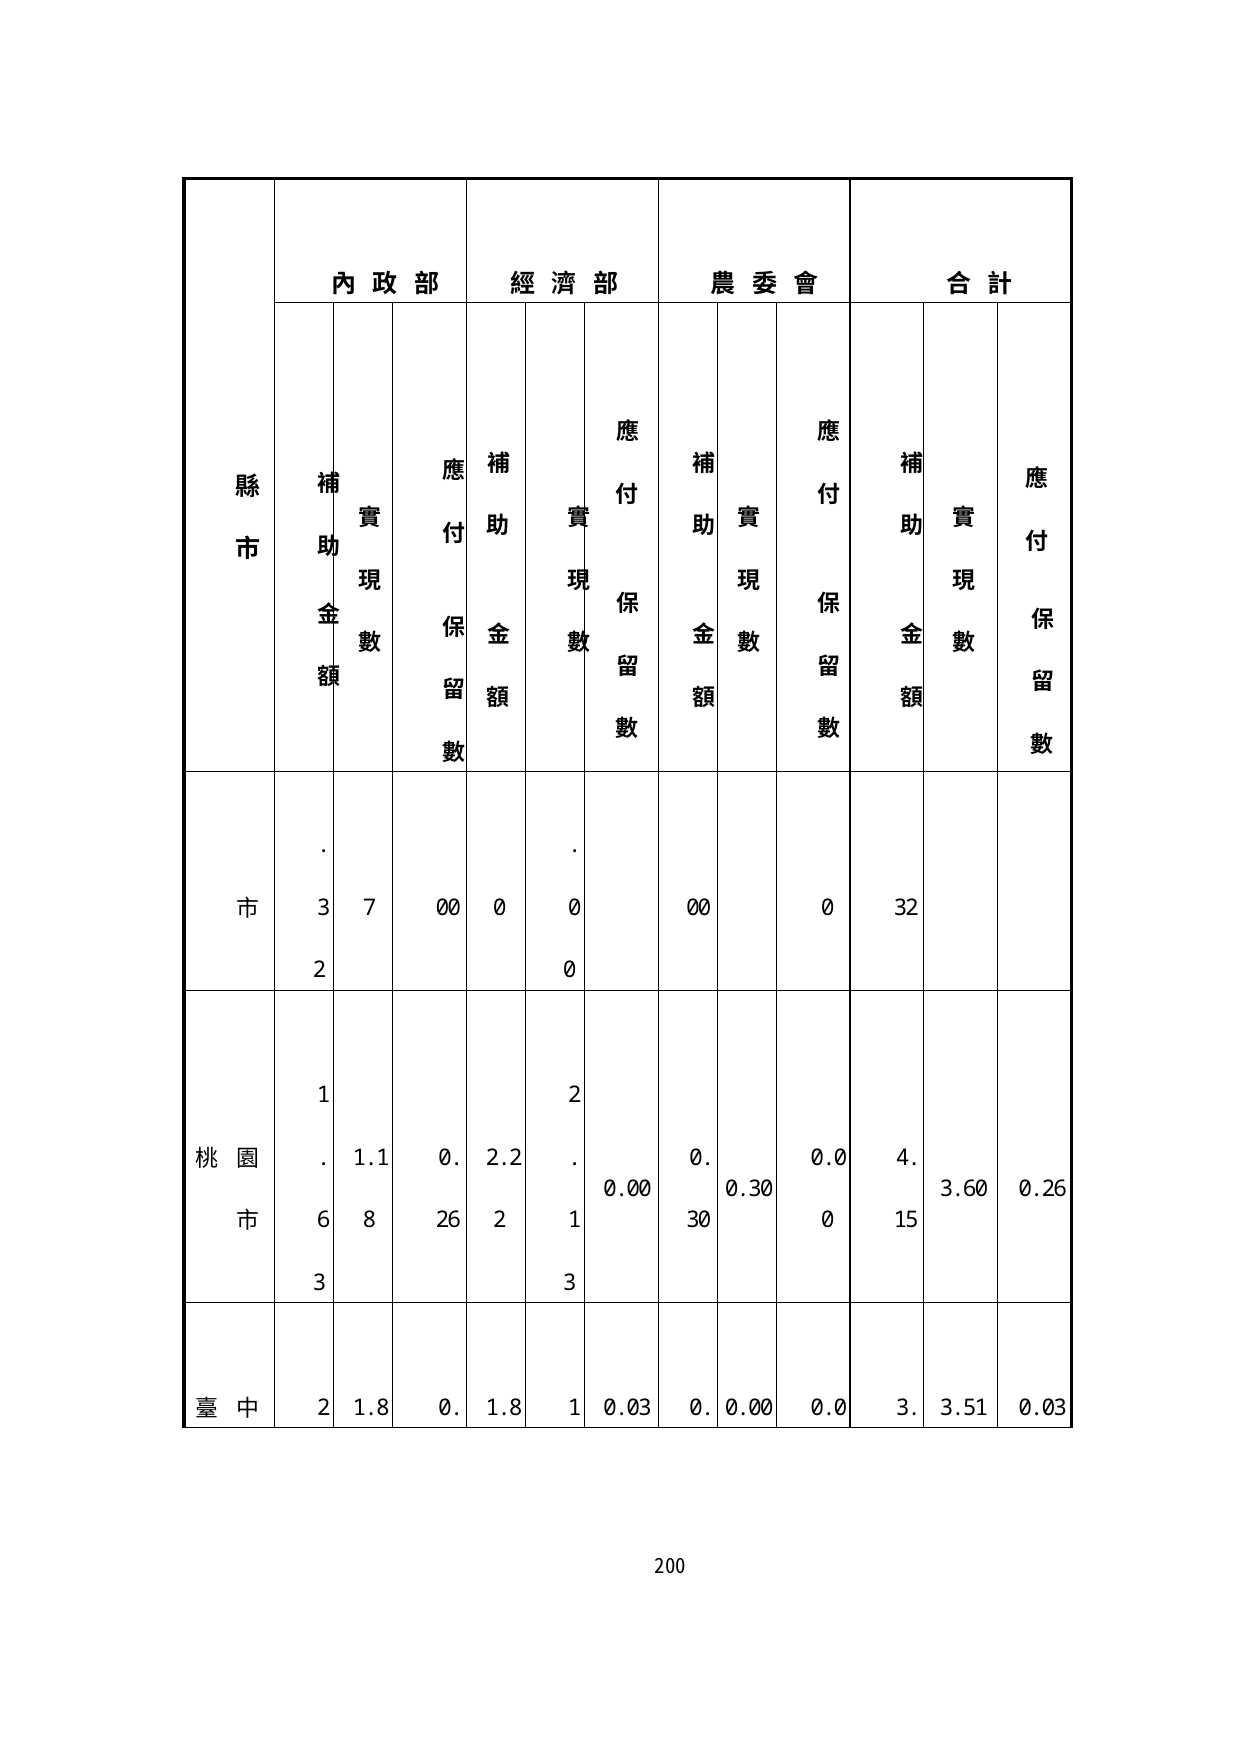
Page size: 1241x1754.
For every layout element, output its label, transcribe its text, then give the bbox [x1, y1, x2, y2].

table_cell 00 [393, 772, 466, 990]
table_cell 實現數 [718, 303, 776, 771]
table_cell 1.8 [467, 1303, 525, 1427]
table_cell .32 [275, 772, 333, 990]
table_cell 應付 保留數 [777, 303, 849, 771]
table_cell 0.00 [777, 991, 849, 1302]
table_cell 0.26 [393, 991, 466, 1302]
table_cell 1 [526, 1303, 584, 1427]
table_cell 1.63 [275, 991, 333, 1302]
table_cell 2 [275, 1303, 333, 1427]
table_cell 3.51 [924, 1303, 997, 1427]
table_cell 應付 保留數 [998, 303, 1070, 771]
table_cell 實現數 [924, 303, 997, 771]
table_cell 0.30 [659, 991, 717, 1302]
table_cell 補助 金額 [851, 303, 923, 771]
table_header 內政部 [275, 180, 466, 302]
table_cell 3. [851, 1303, 923, 1427]
table_cell 3.60 [924, 991, 997, 1302]
table_cell 補助 金額 [467, 303, 525, 771]
table_cell 應付 保留數 [585, 303, 658, 771]
table_cell 0 [467, 772, 525, 990]
table_cell .00 [526, 772, 584, 990]
table_cell 0 [777, 772, 849, 990]
table_cell 補助 金額 [275, 303, 333, 771]
table_cell 臺中 [186, 1303, 274, 1427]
table_cell 1.8 [334, 1303, 392, 1427]
table_header 縣市 [186, 180, 274, 771]
table_cell 0.03 [585, 1303, 658, 1427]
table_cell 0.00 [585, 991, 658, 1302]
table_cell 桃園市 [186, 991, 274, 1302]
table_cell 2.13 [526, 991, 584, 1302]
table_cell 市 [186, 772, 274, 990]
table_cell 7 [334, 772, 392, 990]
table_cell 0.0 [777, 1303, 849, 1427]
table_cell [998, 772, 1070, 990]
table_cell 00 [659, 772, 717, 990]
table_cell 0.03 [998, 1303, 1070, 1427]
table_cell 0.30 [718, 991, 776, 1302]
table_cell 實現數 [526, 303, 584, 771]
table_cell 補助 金額 [659, 303, 717, 771]
table_cell [585, 772, 658, 990]
table_header 農委會 [659, 180, 849, 302]
table_cell 1.18 [334, 991, 392, 1302]
table_cell 0.26 [998, 991, 1070, 1302]
table_cell 實現數 [334, 303, 392, 771]
table_cell 2.22 [467, 991, 525, 1302]
table_cell 0. [659, 1303, 717, 1427]
table_cell [924, 772, 997, 990]
table_cell 應付 保留數 [393, 303, 466, 771]
table_cell 4.15 [851, 991, 923, 1302]
table_cell 0.00 [718, 1303, 776, 1427]
table_cell 0. [393, 1303, 466, 1427]
table_header 經濟部 [467, 180, 658, 302]
table_cell [718, 772, 776, 990]
table_cell 32 [851, 772, 923, 990]
table_header 合計 [851, 180, 1070, 302]
